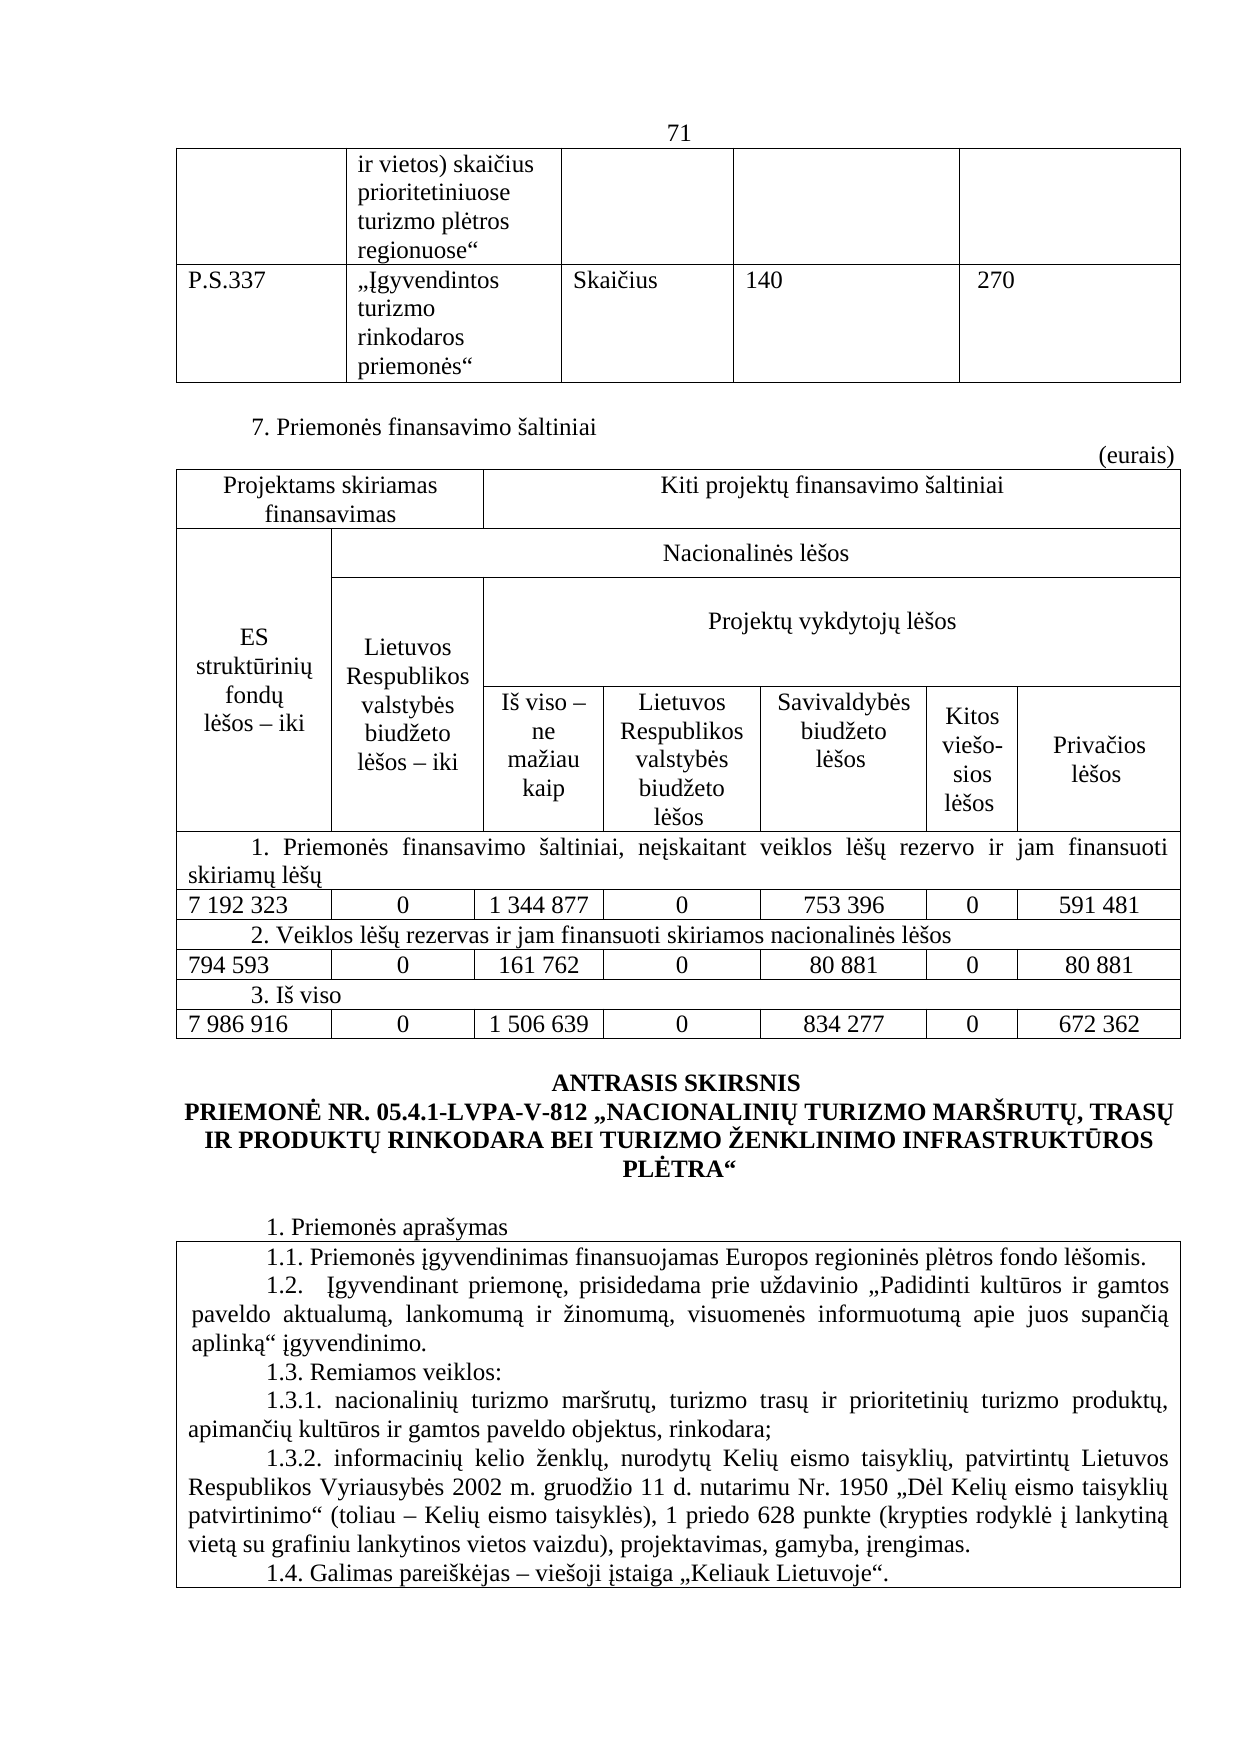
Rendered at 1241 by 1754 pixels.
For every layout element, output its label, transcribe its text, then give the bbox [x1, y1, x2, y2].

table_cell 2. Veiklos lėšų rezervas ir jam finansuoti skiriamos nacionalinės lėšos [177, 920, 1180, 949]
table_cell 0 [332, 950, 474, 979]
table_cell 7 986 916 [177, 1010, 331, 1038]
table_cell 0 [604, 950, 760, 979]
table_cell 0 [927, 890, 1017, 919]
table_cell 794 593 [177, 950, 331, 979]
table_header Kiti projektų finansavimo šaltiniai [484, 470, 1180, 528]
text 7. Priemonės finansavimo šaltiniai [251, 412, 1181, 441]
table_cell 140 [734, 265, 959, 382]
table_cell Kitos viešo-sios lėšos [927, 687, 1017, 831]
table_cell 0 [927, 950, 1017, 979]
table_cell [960, 149, 1180, 264]
table_cell Lietuvos Respublikos valstybės biudžeto lėšos – iki [332, 578, 483, 831]
table_cell 0 [332, 890, 474, 919]
table_cell [562, 149, 733, 264]
table_cell 672 362 [1018, 1010, 1180, 1038]
table_cell [177, 149, 346, 264]
text ANTRASIS SKIRSNIS [177, 1068, 1181, 1097]
table_cell [734, 149, 959, 264]
table_cell Iš viso – ne mažiau kaip [484, 687, 603, 831]
table_header 1.1. Priemonės įgyvendinimas finansuojamas Europos regioninės plėtros fondo lėšomis. [177, 1242, 1180, 1270]
table_cell 0 [604, 1010, 760, 1038]
table_cell 0 [927, 1010, 1017, 1038]
table_cell 270 [960, 265, 1180, 382]
table_cell 591 481 [1018, 890, 1180, 919]
table_cell 7 192 323 [177, 890, 331, 919]
table_cell 1.2. Įgyvendinant priemonę, prisidedama prie uždavinio „Padidinti kultūros ir gamtos paveldo aktualumą, lankomumą ir žinomumą, visuomenės informuotumą apie juos supančią aplinką“ įgyvendinimo. [177, 1270, 1180, 1357]
table_cell 753 396 [761, 890, 926, 919]
table_cell 1 344 877 [475, 890, 603, 919]
table_cell 0 [332, 1010, 474, 1038]
table_cell 3. Iš viso [177, 980, 1180, 1008]
table_cell 834 277 [761, 1010, 926, 1038]
table_cell 80 881 [761, 950, 926, 979]
table_cell 1 506 639 [475, 1010, 603, 1038]
table_cell Skaičius [562, 265, 733, 382]
table_cell Lietuvos Respublikos valstybės biudžeto lėšos [604, 687, 760, 831]
table_cell Nacionalinės lėšos [332, 529, 1180, 577]
table_cell Projektų vykdytojų lėšos [484, 578, 1180, 686]
table_cell P.S.337 [177, 265, 346, 382]
table_cell ES struktūrinių fondų lėšos – iki [177, 529, 331, 831]
table_cell 1. Priemonės finansavimo šaltiniai, neįskaitant veiklos lėšų rezervo ir jam finansuoti skiriamų lėšų [177, 832, 1180, 889]
table_cell 0 [604, 890, 760, 919]
text (eurais) [177, 441, 1181, 469]
table_cell 1.3. Remiamos veiklos: 1.3.1. nacionalinių turizmo maršrutų, turizmo trasų ir prioritetinių turizmo produktų, apimančių kultūros ir gamtos paveldo objektus, rinkodara; 1.3.2. informacinių kelio ženklų, nurodytų Kelių eismo taisyklių, patvirtintų Lietuvos Respublikos Vyriausybės 2002 m. gruodžio 11 d. nutarimu Nr. 1950 „Dėl Kelių eismo taisyklių patvirtinimo“ (toliau – Kelių eismo taisyklės), 1 priedo 628 punkte (krypties rodyklė į lankytiną vietą su grafiniu lankytinos vietos vaizdu), projektavimas, gamyba, įrengimas. [177, 1357, 1180, 1558]
table_cell Privačios lėšos [1018, 687, 1180, 831]
table_cell ir vietos) skaičius prioritetiniuose turizmo plėtros regionuose“ [347, 149, 561, 264]
table_cell „Įgyvendintos turizmo rinkodaros priemonės“ [347, 265, 561, 382]
table_cell Savivaldybės biudžeto lėšos [761, 687, 926, 831]
table_cell 161 762 [475, 950, 603, 979]
table_header Projektams skiriamas finansavimas [177, 470, 483, 528]
table_cell 1.4. Galimas pareiškėjas – viešoji įstaiga „Keliauk Lietuvoje“. [177, 1558, 1180, 1587]
table_cell 80 881 [1018, 950, 1180, 979]
text 1. Priemonės aprašymas [244, 1212, 1181, 1241]
text PRIEMONĖ NR. 05.4.1-LVPA-V-812 „NACIONALINIŲ TURIZMO MARŠRUTŲ, TRASŲ IR PRODUKTŲ RINKODARA BEI TURIZMO ŽENKLINIMO INFRASTRUKTŪROS PLĖTRA“ [177, 1097, 1181, 1183]
